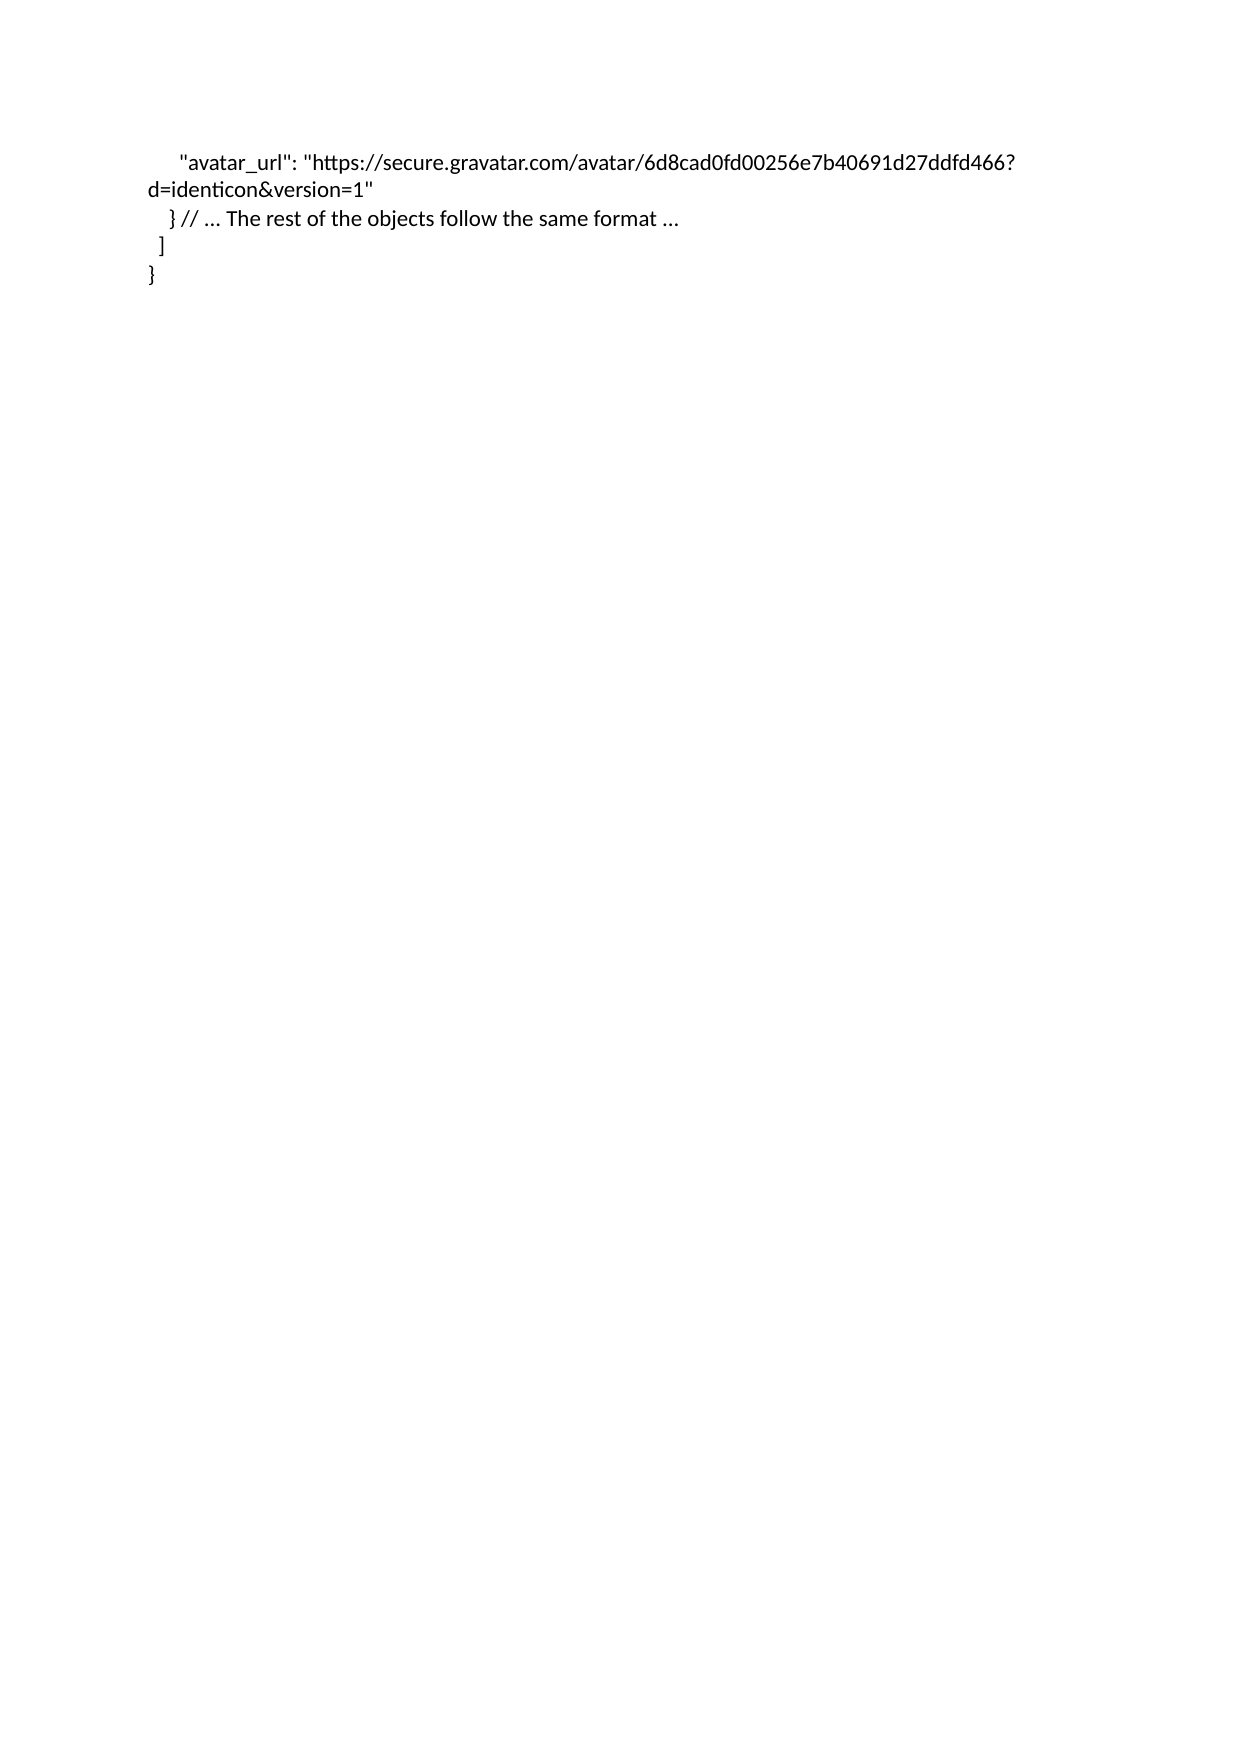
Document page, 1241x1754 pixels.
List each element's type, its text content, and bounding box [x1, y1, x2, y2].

text ] [148, 232, 1093, 260]
text "avatar_url": "https://secure.gravatar.com/avatar/6d8cad0fd00256e7b40691d27ddfd466?d=identicon&version=1" [148, 148, 1093, 204]
text } // ... The rest of the objects follow the same format ... [148, 204, 1093, 232]
text } [148, 260, 1093, 288]
